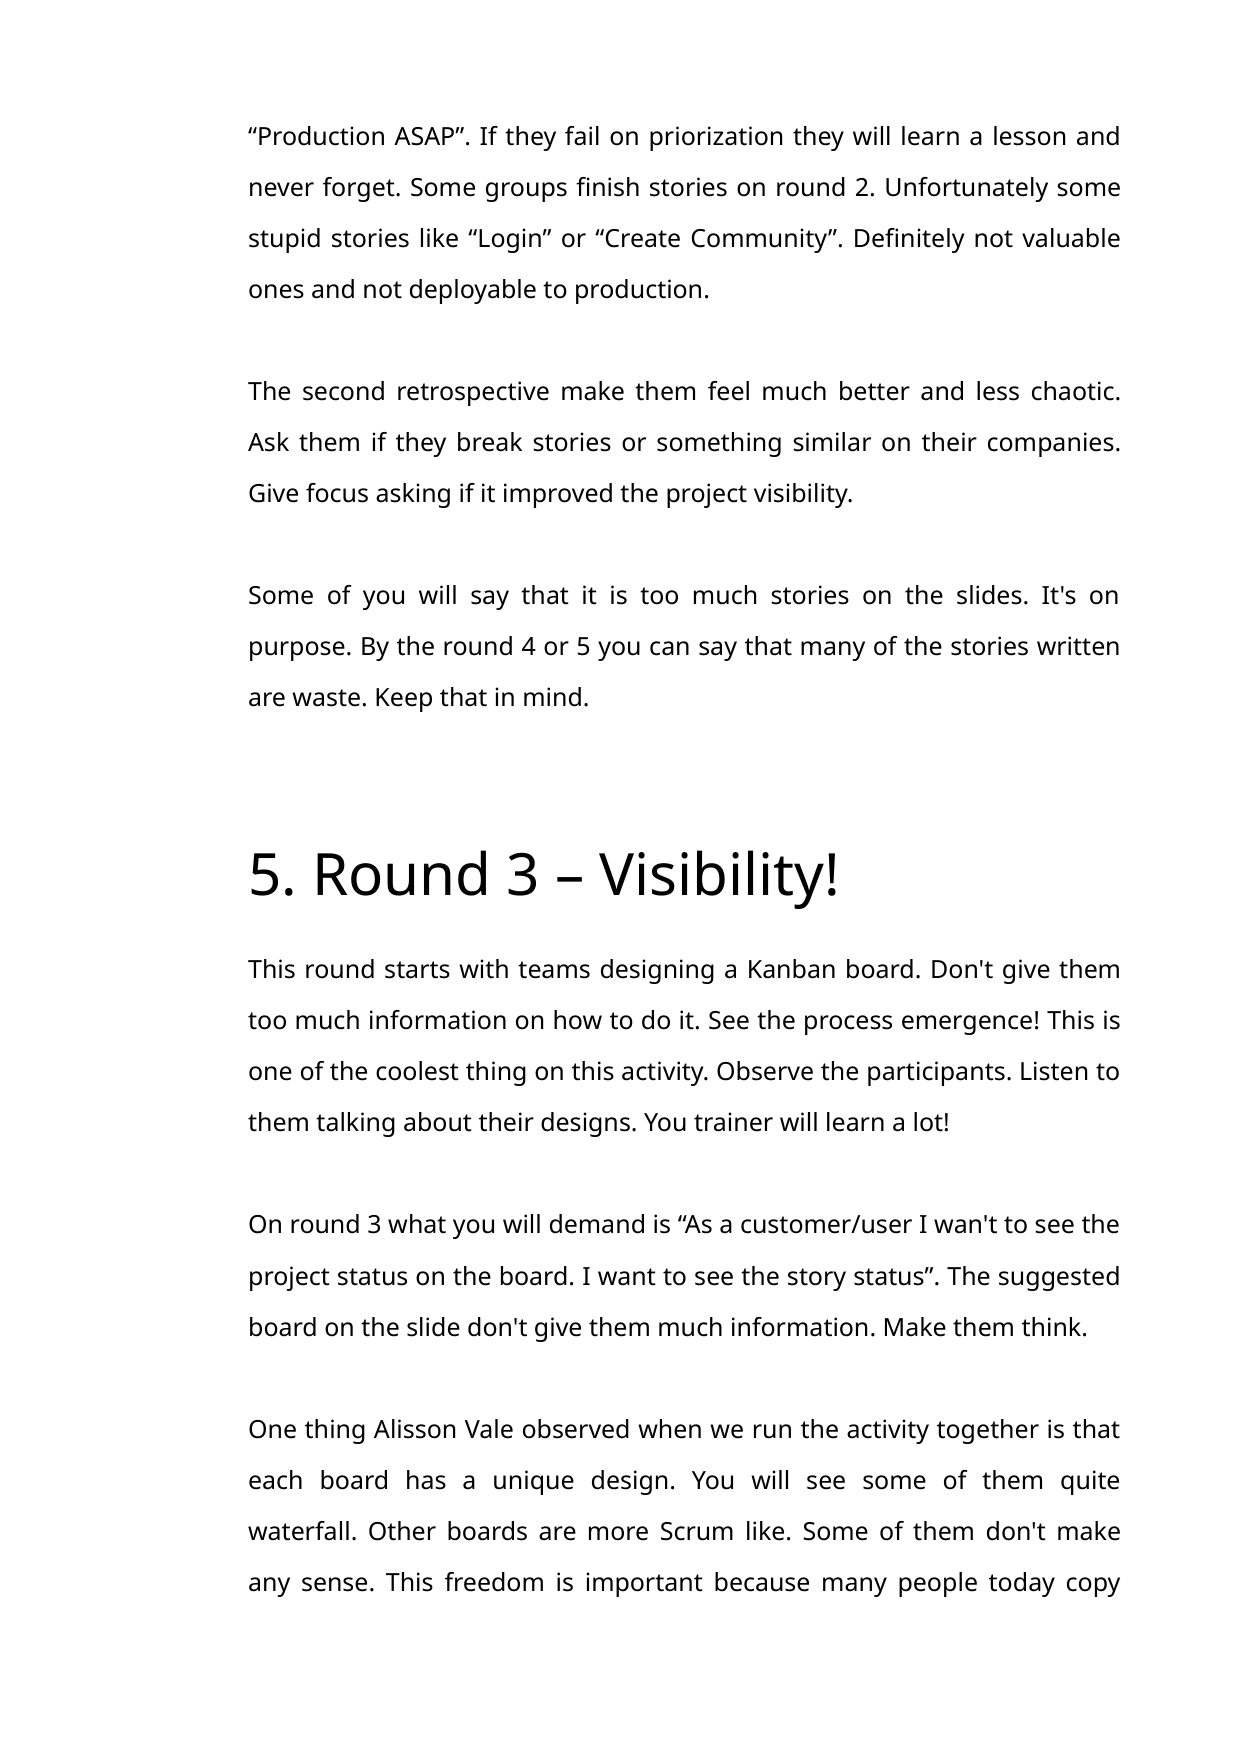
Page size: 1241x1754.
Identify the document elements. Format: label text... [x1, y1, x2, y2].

text One thing Alisson Vale observed when we run the activity together is that each board has a unique design. You will see some of them quite waterfall. Other boards are more Scrum like. Some of them don't make any sense. This freedom is important because many people today copy [248, 1411, 1122, 1598]
text On round 3 what you will demand is “As a customer/user I wan't to see the project status on the board. I want to see the story status”. The suggested board on the slide don't give them much information. Make them think. [248, 1207, 1122, 1343]
text 5. Round 3 – Visibility! [248, 833, 1122, 912]
text This round starts with teams designing a Kanban board. Don't give them too much information on how to do it. See the process emergence! This is one of the coolest thing on this activity. Observe the participants. Listen to them talking about their designs. You trainer will learn a lot! [248, 952, 1122, 1139]
text Some of you will say that it is too much stories on the slides. It's on purpose. By the round 4 or 5 you can say that many of the stories written are waste. Keep that in mind. [248, 577, 1122, 714]
text The second retrospective make them feel much better and less chaotic. Ask them if they break stories or something similar on their companies. Give focus asking if it improved the project visibility. [248, 373, 1122, 509]
text “Production ASAP”. If they fail on priorization they will learn a lesson and never forget. Some groups finish stories on round 2. Unfortunately some stupid stories like “Login” or “Create Community”. Definitely not valuable ones and not deployable to production. [248, 118, 1122, 305]
